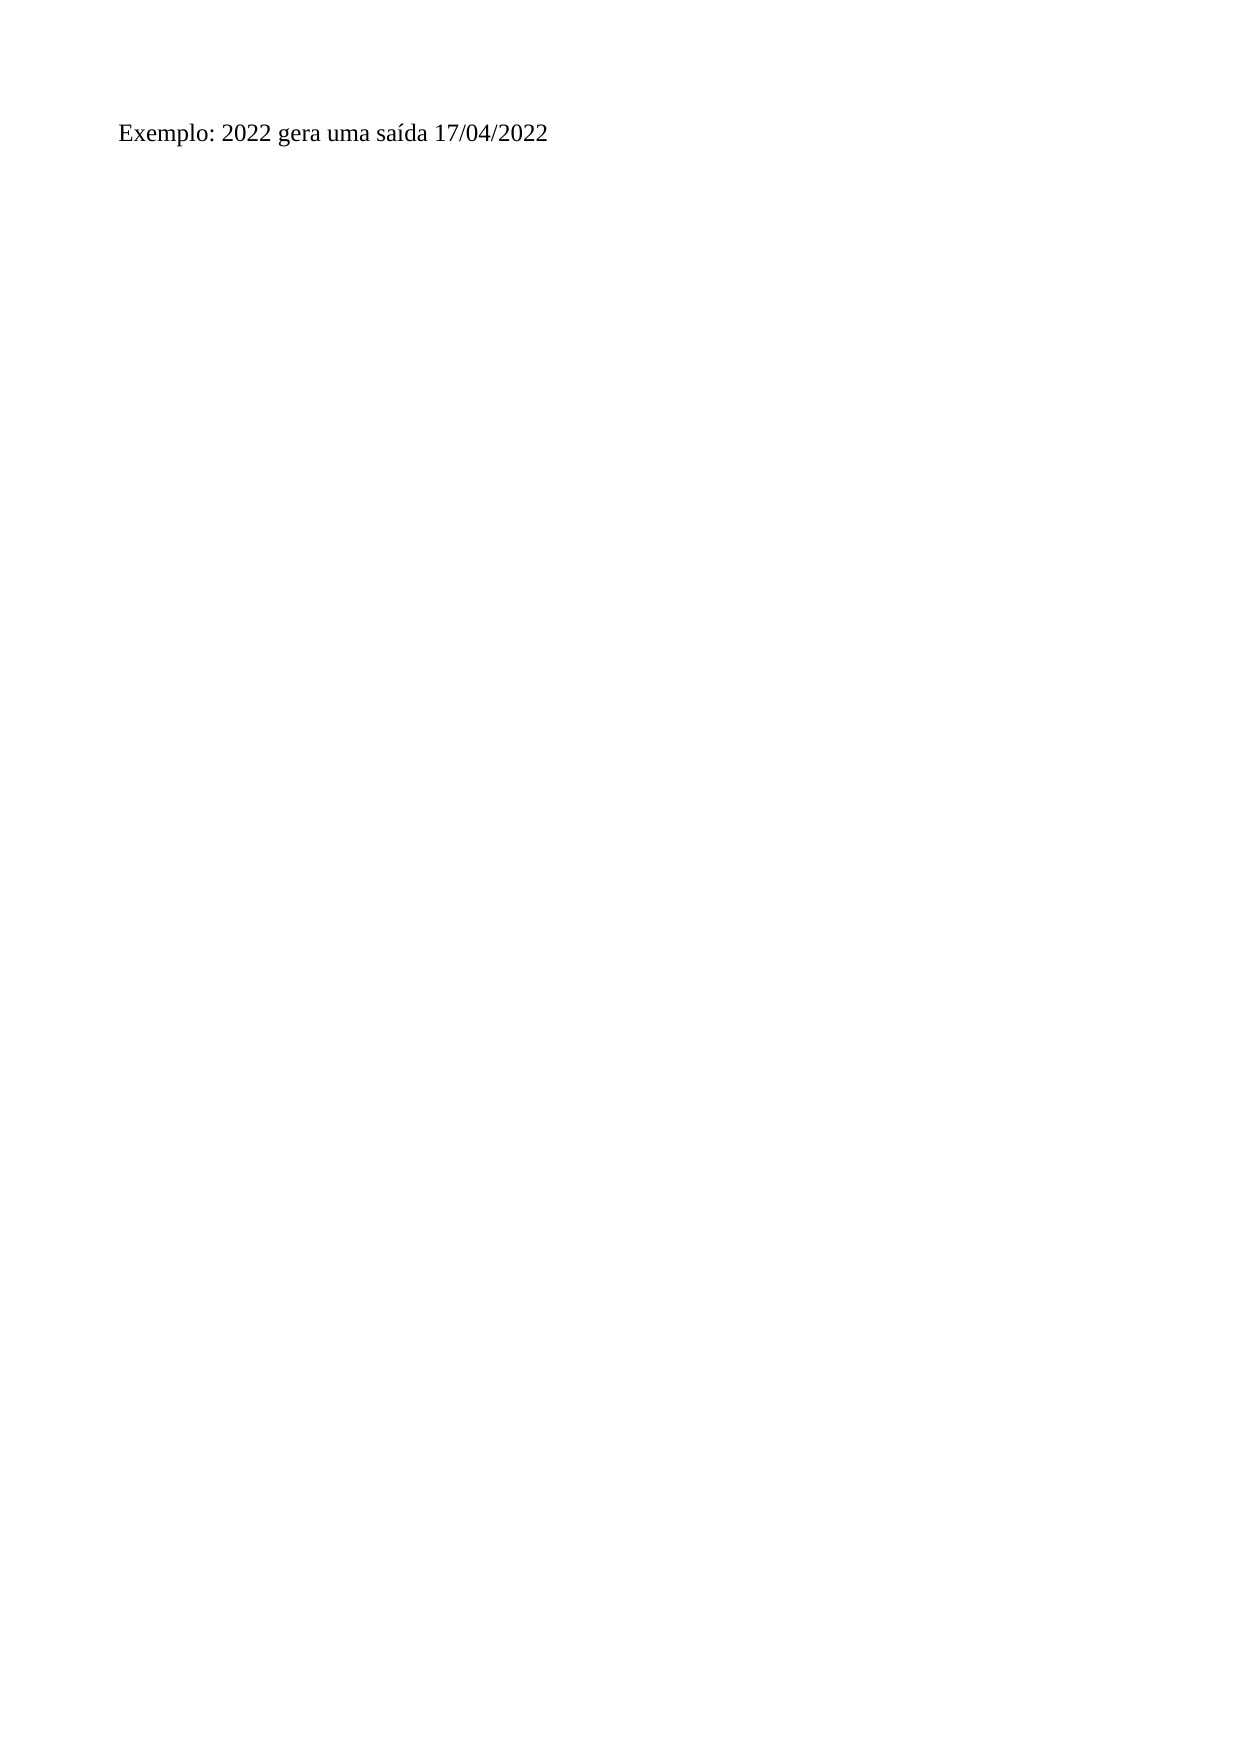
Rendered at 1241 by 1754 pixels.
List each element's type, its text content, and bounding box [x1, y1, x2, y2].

text Exemplo: 2022 gera uma saída 17/04/2022 [118, 118, 1122, 147]
